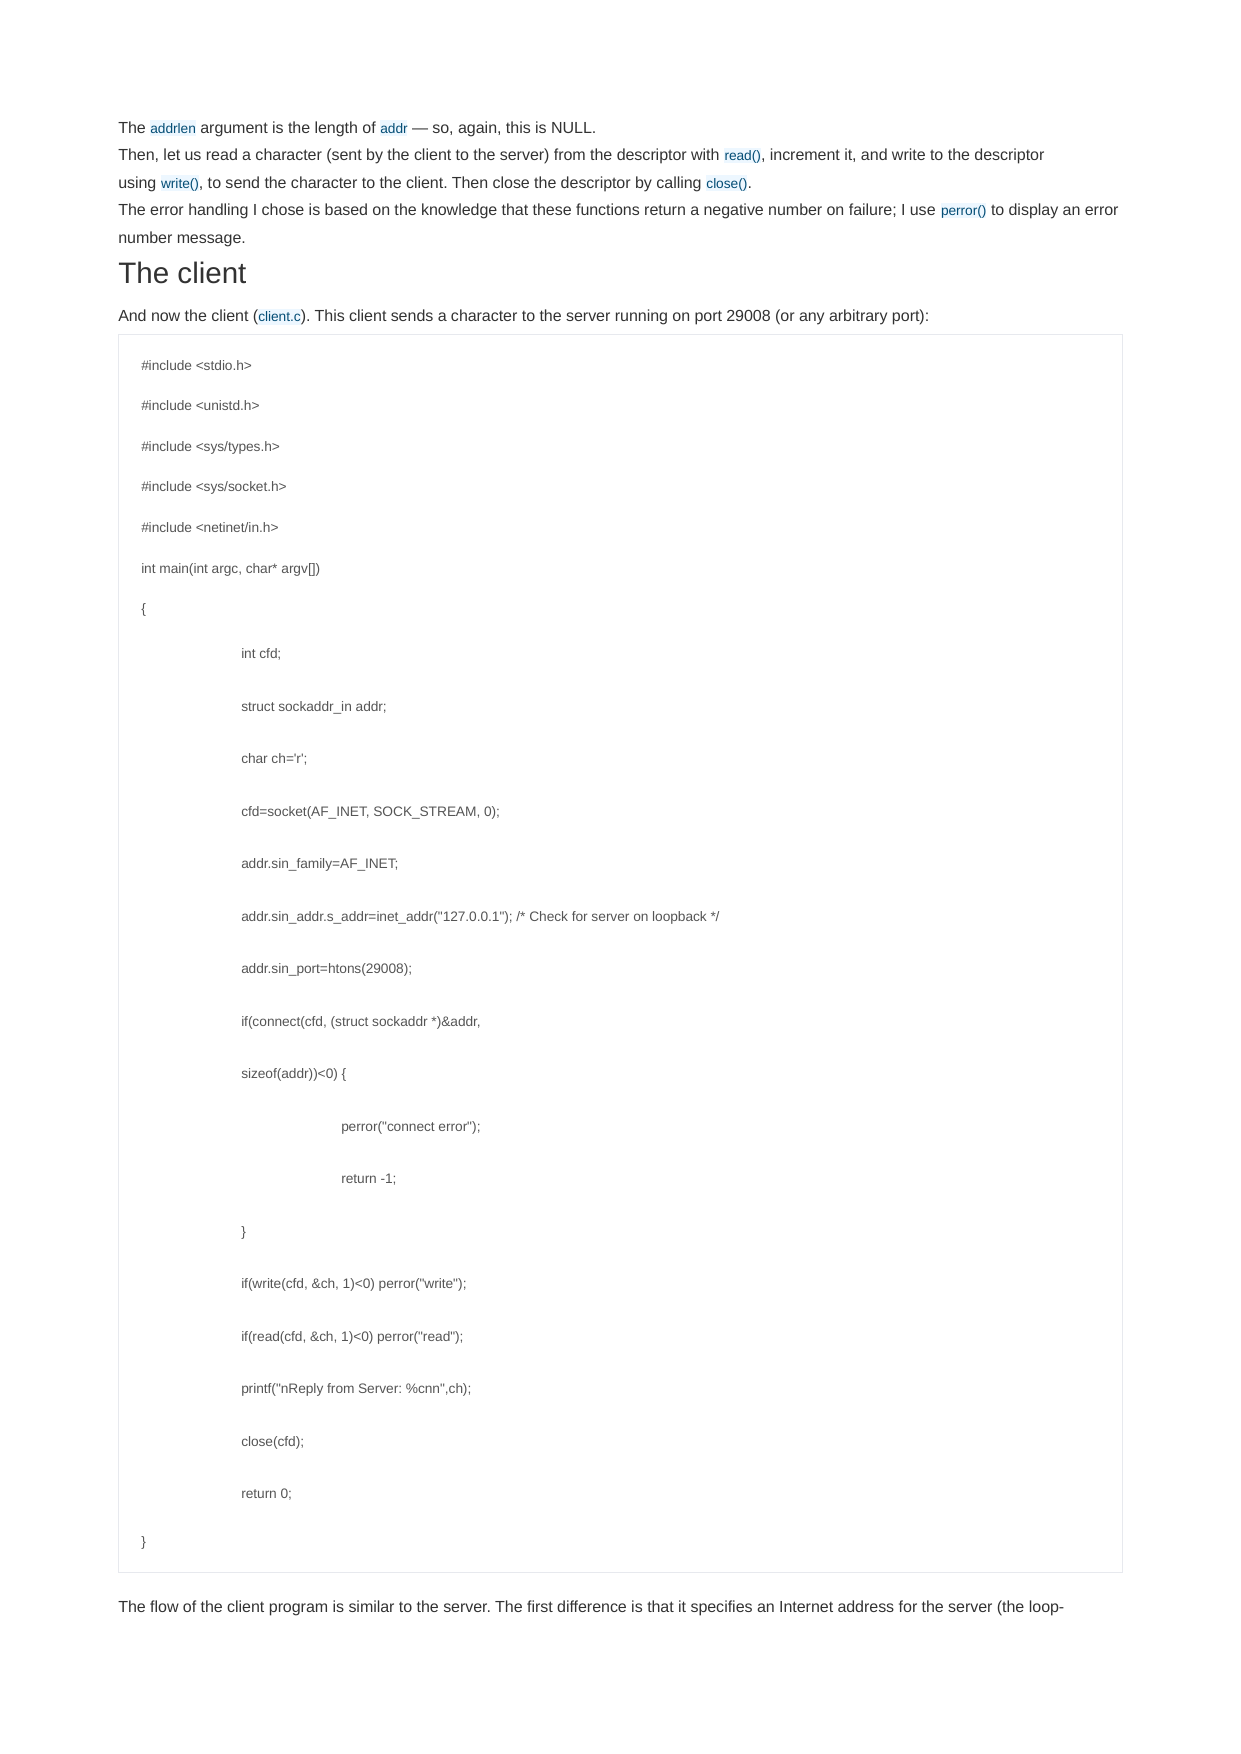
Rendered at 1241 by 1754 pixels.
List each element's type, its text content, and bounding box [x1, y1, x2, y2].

text if(write(cfd, &ch, 1)<0) perror("write"); [119, 1249, 1122, 1295]
text char ch='r'; [119, 724, 1122, 770]
text #include <stdio.h> [119, 335, 1122, 373]
text } [119, 1196, 1122, 1243]
text #include <sys/types.h> [119, 416, 1122, 454]
text #include <sys/socket.h> [119, 456, 1122, 495]
text cfd=socket(AF_INET, SOCK_STREAM, 0); [119, 776, 1122, 823]
text return 0; [119, 1459, 1122, 1505]
text printf("nReply from Server: %cnn",ch); [119, 1354, 1122, 1400]
text The flow of the client program is similar to the server. The first difference is that it specifies an Internet address for the server (the loop- [118, 1597, 1122, 1616]
text #include <netinet/in.h> [119, 497, 1122, 535]
text int main(int argc, char* argv[]) [119, 537, 1122, 576]
text The error handling I chose is based on the knowledge that these functions return a negative number on failure; I use perror() to display an error number message. [118, 201, 1122, 246]
text if(read(cfd, &ch, 1)<0) perror("read"); [119, 1301, 1122, 1348]
text addr.sin_addr.s_addr=inet_addr("127.0.0.1"); /* Check for server on loopback */ [119, 881, 1122, 928]
subtitle The client [118, 256, 1122, 290]
text close(cfd); [119, 1406, 1122, 1453]
text #include <unistd.h> [119, 375, 1122, 413]
text addr.sin_family=AF_INET; [119, 829, 1122, 875]
text The addrlen argument is the length of addr — so, again, this is NULL. [118, 118, 1122, 136]
text { [119, 578, 1122, 617]
text if(connect(cfd, (struct sockaddr *)&addr, [119, 986, 1122, 1033]
text And now the client (client.c). This client sends a character to the server running on port 29008 (or any arbitrary port): [118, 307, 1122, 325]
text return -1; [119, 1144, 1122, 1190]
text Then, let us read a character (sent by the client to the server) from the descriptor with read(), increment it, and write to the descriptor using write(), to send the character to the client. Then close the descriptor by calling close(). [118, 146, 1122, 191]
text } [119, 1511, 1122, 1572]
text struct sockaddr_in addr; [119, 671, 1122, 718]
text addr.sin_port=htons(29008); [119, 934, 1122, 980]
text sizeof(addr))<0) { [119, 1039, 1122, 1085]
text perror("connect error"); [119, 1091, 1122, 1138]
text int cfd; [119, 619, 1122, 665]
